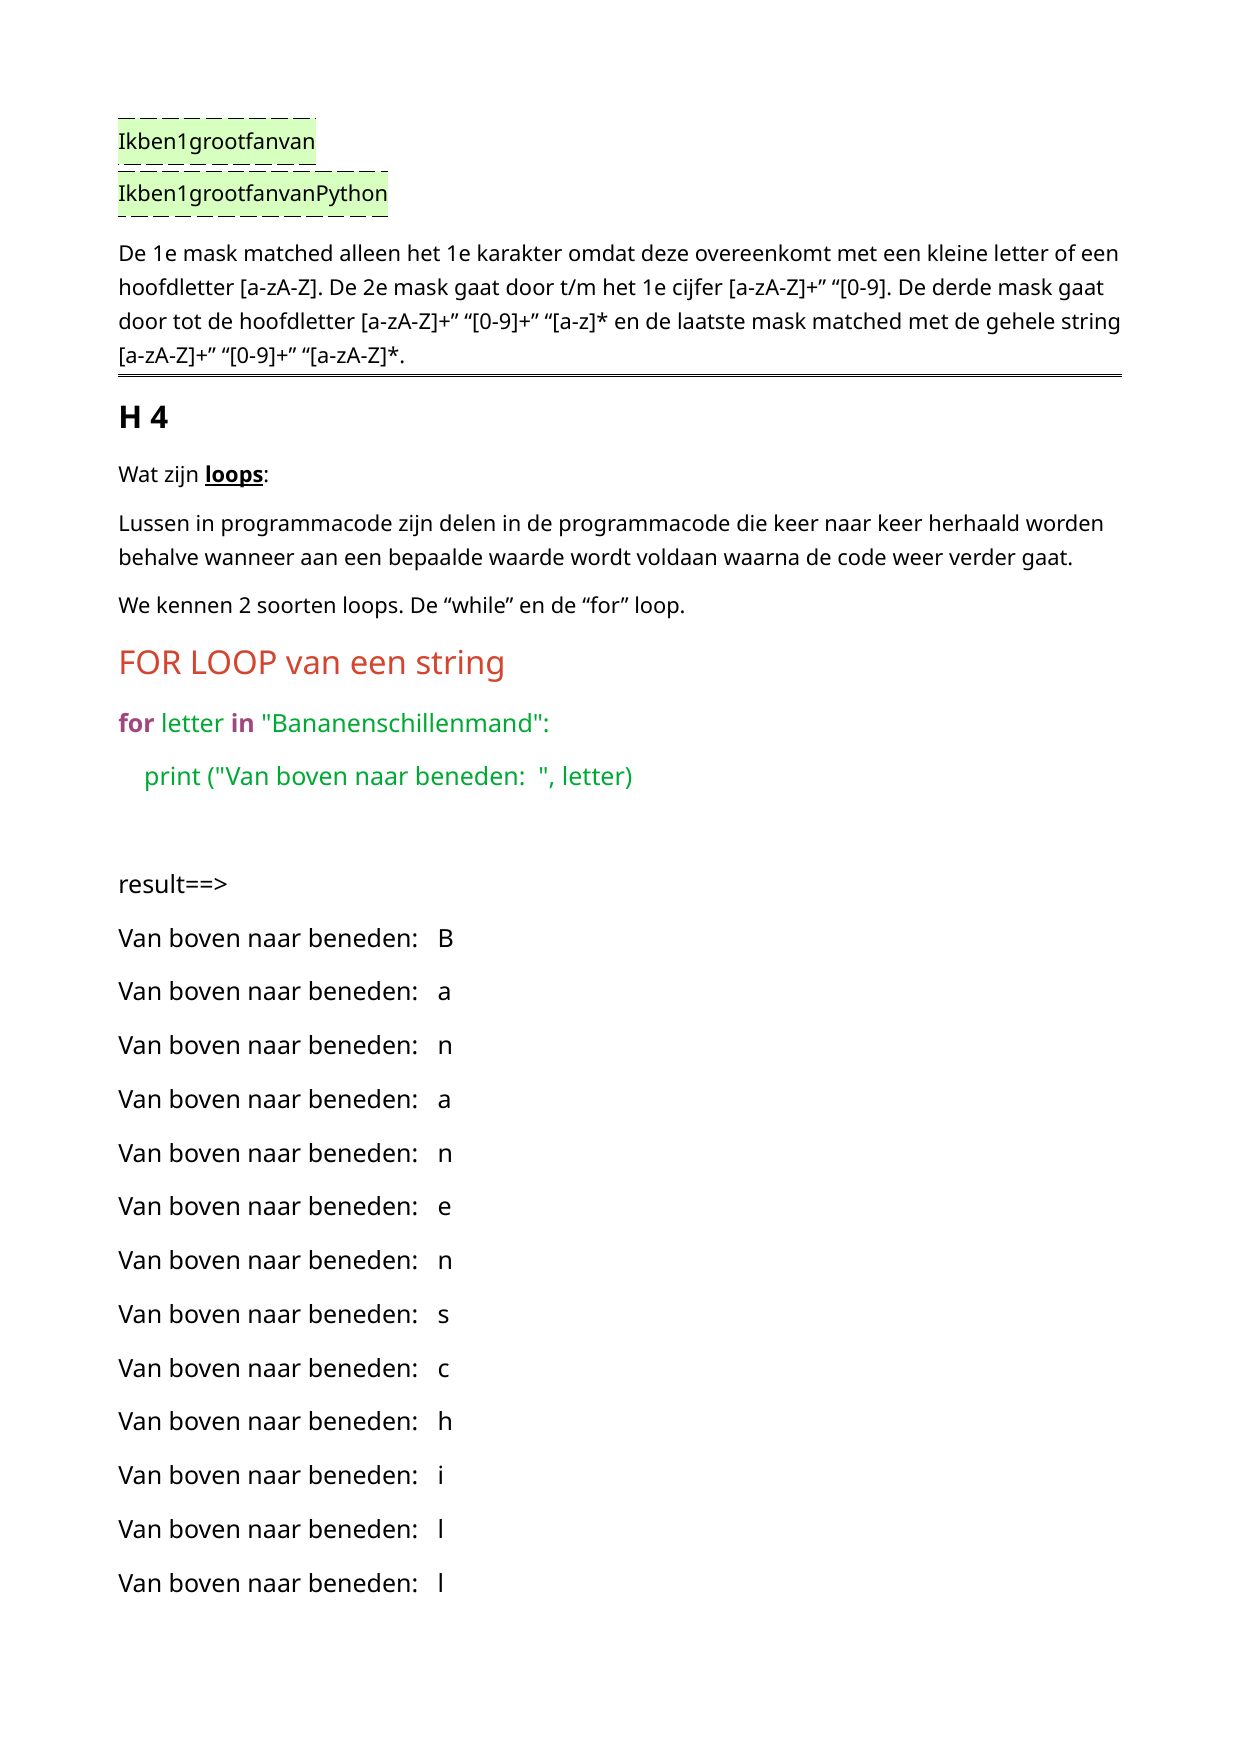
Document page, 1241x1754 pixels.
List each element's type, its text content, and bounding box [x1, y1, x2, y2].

text We kennen 2 soorten loops. De “while” en de “for” loop. [118, 591, 1122, 620]
text Van boven naar beneden: l [118, 1565, 1122, 1599]
text Van boven naar beneden: n [118, 1243, 1122, 1277]
text De 1e mask matched alleen het 1e karakter omdat deze overeenkomt met een kleine letter of een hoofdletter [a-zA-Z]. De 2e mask gaat door t/m het 1e cijfer [a-zA-Z]+” “[0-9]. De derde mask gaat door tot de hoofdletter [a-zA-Z]+” “[0-9]+” “[a-z]* en de laatste mask matched met de gehele string [a-zA-Z]+” “[0-9]+” “[a-zA-Z]*. [118, 237, 1122, 374]
text FOR LOOP van een string [118, 639, 1122, 684]
text Van boven naar beneden: s [118, 1296, 1122, 1331]
text print ("Van boven naar beneden: ", letter) [118, 759, 1122, 793]
text Van boven naar beneden: n [118, 1028, 1122, 1062]
text Van boven naar beneden: i [118, 1458, 1122, 1492]
text Van boven naar beneden: a [118, 1081, 1122, 1116]
text Van boven naar beneden: n [118, 1135, 1122, 1169]
text Van boven naar beneden: e [118, 1189, 1122, 1223]
text result==> [118, 866, 1122, 901]
text Ikben1grootfanvan Ikben1grootfanvanPython [118, 118, 1122, 216]
text for letter in "Bananenschillenmand": [118, 705, 1122, 739]
text H 4 [118, 395, 1122, 438]
text Wat zijn loops: [118, 459, 1122, 489]
text Van boven naar beneden: c [118, 1350, 1122, 1384]
text Van boven naar beneden: B [118, 920, 1122, 954]
text Lussen in programmacode zijn delen in de programmacode die keer naar keer herhaald worden behalve wanneer aan een bepaalde waarde wordt voldaan waarna de code weer verder gaat. [118, 508, 1122, 572]
text Van boven naar beneden: l [118, 1511, 1122, 1546]
text Van boven naar beneden: h [118, 1404, 1122, 1438]
text Van boven naar beneden: a [118, 974, 1122, 1008]
